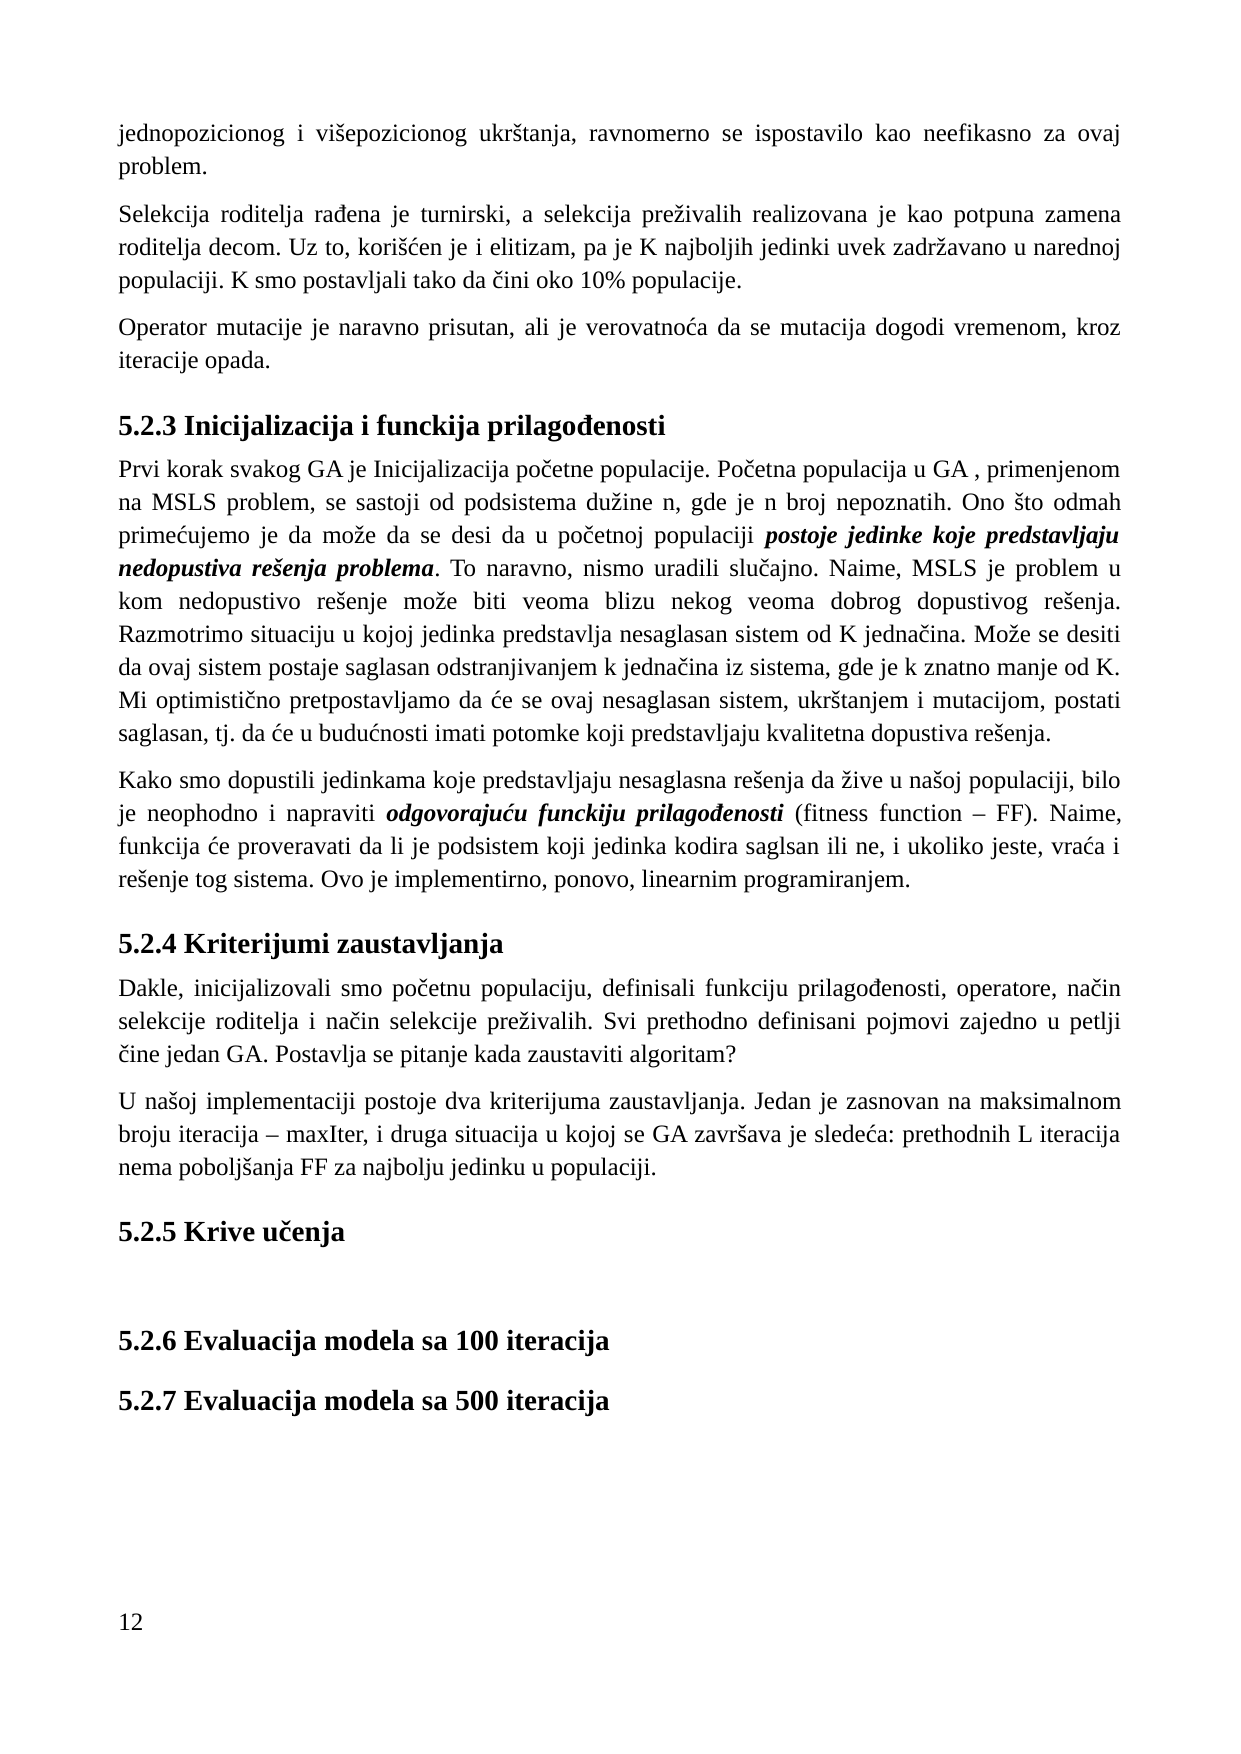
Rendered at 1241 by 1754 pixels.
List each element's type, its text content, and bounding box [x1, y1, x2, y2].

text Selekcija roditelja rađena je turnirski, a selekcija preživalih realizovana je kao potpuna zamena roditelja decom. Uz to, korišćen je i elitizam, pa je K najboljih jedinki uvek zadržavano u narednoj populaciji. K smo postavljali tako da čini oko 10% populacije. [118, 199, 1122, 293]
subtitle 5.2.6 Evaluacija modela sa 100 iteracija [118, 1323, 1122, 1356]
subtitle 5.2.4 Kriterijumi zaustavljanja [118, 927, 1122, 960]
subtitle 5.2.3 Inicijalizacija i funckija prilagođenosti [118, 408, 1122, 441]
subtitle 5.2.7 Evaluacija modela sa 500 iteracija [118, 1383, 1122, 1417]
text jednopozicionog i višepozicionog ukrštanja, ravnomerno se ispostavilo kao neefikasno za ovaj problem. [118, 118, 1122, 180]
text Operator mutacije je naravno prisutan, ali je verovatnoća da se mutacija dogodi vremenom, kroz iteracije opada. [118, 312, 1122, 374]
text Dakle, inicijalizovali smo početnu populaciju, definisali funkciju prilagođenosti, operatore, način selekcije roditelja i način selekcije preživalih. Svi prethodno definisani pojmovi zajedno u petlji čine jedan GA. Postavlja se pitanje kada zaustaviti algoritam? [118, 973, 1122, 1067]
subtitle 5.2.5 Krive učenja [118, 1214, 1122, 1248]
text Kako smo dopustili jedinkama koje predstavljaju nesaglasna rešenja da žive u našoj populaciji, bilo je neophodno i napraviti odgovorajuću funckiju prilagođenosti (fitness function – FF). Naime, funkcija će proveravati da li je podsistem koji jedinka kodira saglsan ili ne, i ukoliko jeste, vraća i rešenje tog sistema. Ovo je implementirno, ponovo, linearnim programiranjem. [118, 765, 1122, 893]
text Prvi korak svakog GA je Inicijalizacija početne populacije. Početna populacija u GA , primenjenom na MSLS problem, se sastoji od podsistema dužine n, gde je n broj nepoznatih. Ono što odmah primećujemo je da može da se desi da u početnoj populaciji postoje jedinke koje predstavljaju nedopustiva rešenja problema. To naravno, nismo uradili slučajno. Naime, MSLS je problem u kom nedopustivo rešenje može biti veoma blizu nekog veoma dobrog dopustivog rešenja. Razmotrimo situaciju u kojoj jedinka predstavlja nesaglasan sistem od K jednačina. Može se desiti da ovaj sistem postaje saglasan odstranjivanjem k jednačina iz sistema, gde je k znatno manje od K. Mi optimistično pretpostavljamo da će se ovaj nesaglasan sistem, ukrštanjem i mutacijom, postati saglasan, tj. da će u budućnosti imati potomke koji predstavljaju kvalitetna dopustiva rešenja. [118, 454, 1122, 747]
text U našoj implementaciji postoje dva kriterijuma zaustavljanja. Jedan je zasnovan na maksimalnom broju iteracija – maxIter, i druga situacija u kojoj se GA završava je sledeća: prethodnih L iteracija nema poboljšanja FF za najbolju jedinku u populaciji. [118, 1086, 1122, 1181]
